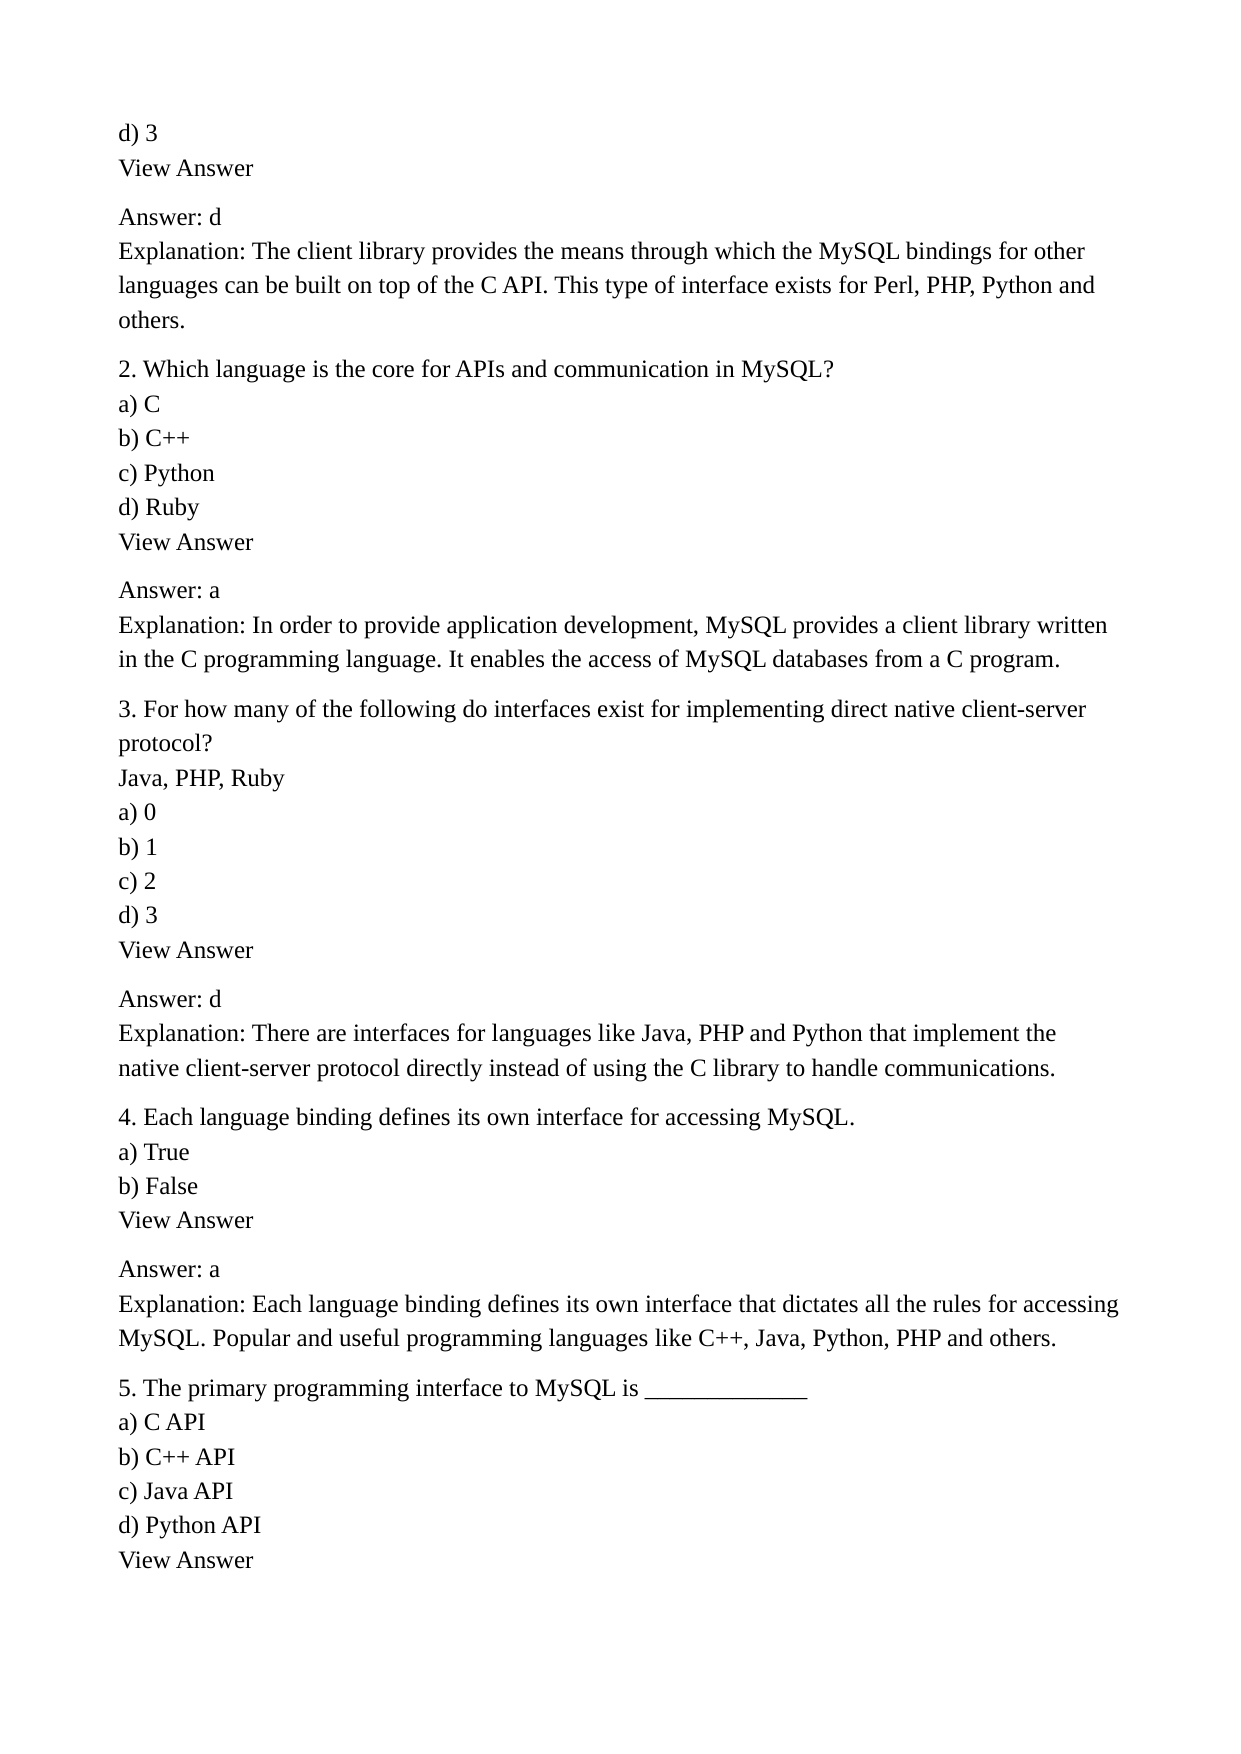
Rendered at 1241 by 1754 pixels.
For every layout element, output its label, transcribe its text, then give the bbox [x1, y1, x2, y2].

text Answer: a Explanation: Each language binding defines its own interface that dictates all the rules for accessing MySQL. Popular and useful programming languages like C++, Java, Python, PHP and others. [118, 1254, 1122, 1352]
text Answer: d Explanation: There are interfaces for languages like Java, PHP and Python that implement the native client-server protocol directly instead of using the C library to handle communications. [118, 984, 1122, 1082]
text 5. The primary programming interface to MySQL is _____________ a) C API b) C++ API c) Java API d) Python API View Answer [118, 1373, 1122, 1574]
text 3. For how many of the following do interfaces exist for implementing direct native client-server protocol? Java, PHP, Ruby a) 0 b) 1 c) 2 d) 3 View Answer [118, 694, 1122, 964]
text Answer: a Explanation: In order to provide application development, MySQL provides a client library written in the C programming language. It enables the access of MySQL databases from a C program. [118, 576, 1122, 673]
text 4. Each language binding defines its own interface for accessing MySQL. a) True b) False View Answer [118, 1102, 1122, 1234]
text d) 3 View Answer [118, 118, 1122, 181]
text 2. Which language is the core for APIs and communication in MySQL? a) C b) C++ c) Python d) Ruby View Answer [118, 354, 1122, 555]
text Answer: d Explanation: The client library provides the means through which the MySQL bindings for other languages can be built on top of the C API. This type of interface exists for Perl, PHP, Python and others. [118, 202, 1122, 334]
